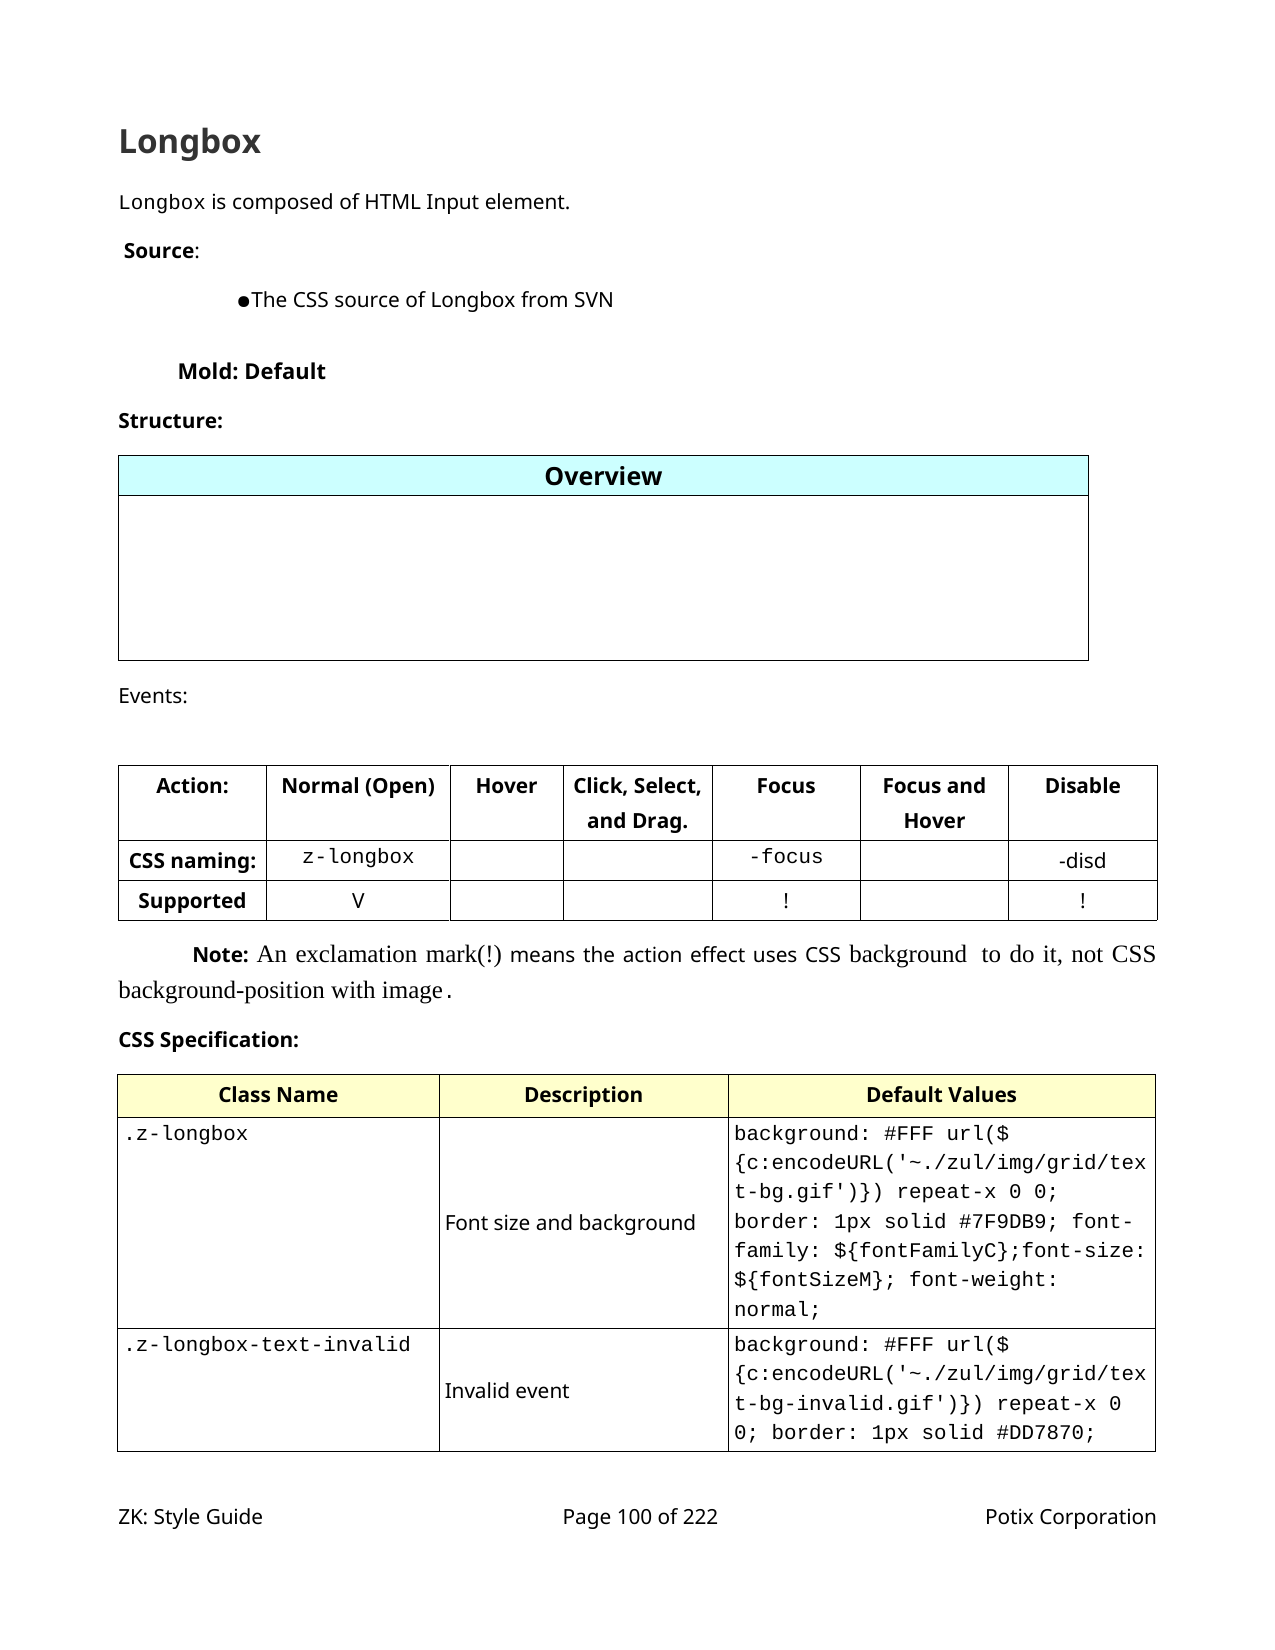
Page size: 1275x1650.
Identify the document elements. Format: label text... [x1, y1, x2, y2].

table_cell background: #FFF url(${c:encodeURL('~./zul/img/grid/text-bg-invalid.gif')}) repeat-x 0 0; border: 1px solid #DD7870; [729, 1329, 1155, 1451]
table_header Action: [119, 766, 266, 840]
table_cell CSS naming: [119, 841, 266, 880]
table_header Normal (Open) [267, 766, 449, 840]
text Events: [118, 681, 1157, 744]
subtitle Longbox [118, 118, 1157, 163]
table_header Hover [451, 766, 563, 840]
table_cell z-longbox [267, 841, 449, 880]
table_header Class Name [118, 1075, 439, 1117]
table_header Disable [1009, 766, 1157, 840]
text CSS Specification: [118, 1025, 1157, 1053]
table_header Default Values [729, 1075, 1155, 1117]
table_cell [451, 881, 563, 920]
table_cell Invalid event [440, 1329, 728, 1451]
table_cell -disd [1009, 841, 1157, 880]
table_cell [564, 841, 712, 880]
table_cell .z-longbox-text-invalid [118, 1329, 439, 1451]
table_header Focus and Hover [861, 766, 1008, 840]
text Note: An exclamation mark(!) means the action effect uses CSS background to do it, not CSS background-position with image. [118, 941, 1157, 1004]
table_cell -focus [713, 841, 860, 880]
table_cell background: #FFF url(${c:encodeURL('~./zul/img/grid/text-bg.gif')}) repeat-x 0 0; border: 1px solid #7F9DB9; font-family: ${fontFamilyC};font-size: ${fontSizeM}; font-weight: normal; [729, 1118, 1155, 1328]
table_header Focus [713, 766, 860, 840]
table_header Overview [119, 456, 1088, 495]
table_cell V [267, 881, 449, 920]
table_cell [861, 881, 1008, 920]
list The CSS source of Longbox from SVN [236, 285, 1157, 313]
table_cell [451, 841, 563, 880]
text Longbox is composed of HTML Input element. [118, 187, 1157, 216]
text Source: [118, 236, 1157, 264]
text Structure: [118, 406, 1157, 434]
table_cell [119, 496, 1088, 660]
table_cell ! [1009, 881, 1157, 920]
table_header Click, Select, and Drag. [564, 766, 712, 840]
table_cell Font size and background [440, 1118, 728, 1328]
table_header Description [440, 1075, 728, 1117]
table_cell [861, 841, 1008, 880]
table_cell ! [713, 881, 860, 920]
table_cell .z-longbox [118, 1118, 439, 1328]
subtitle Mold: Default [177, 356, 1157, 386]
table_cell Supported [119, 881, 266, 920]
table_cell [564, 881, 712, 920]
